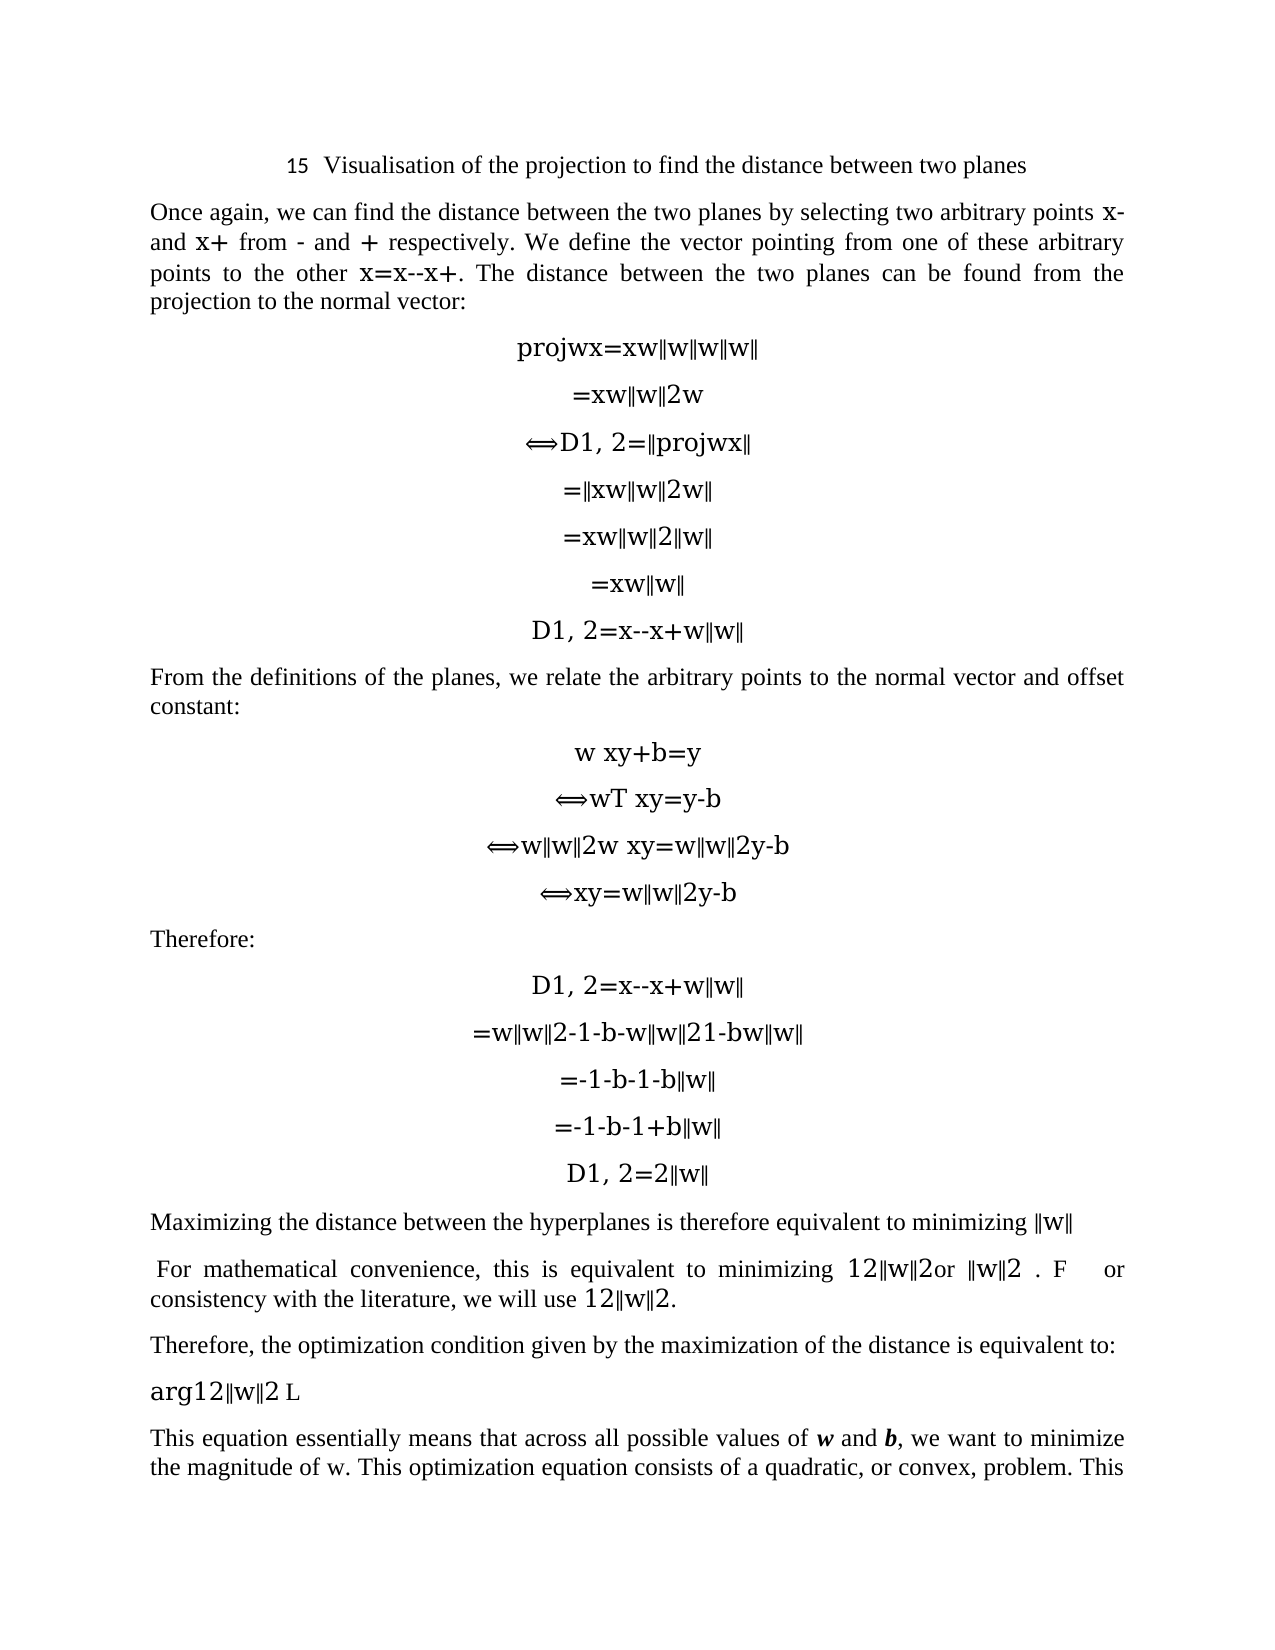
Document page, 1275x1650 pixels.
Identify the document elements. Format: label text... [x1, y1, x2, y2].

text ⟺wT xy=y-b [150, 783, 1125, 813]
text =xw‖w‖2‖w‖ [150, 521, 1125, 551]
text D1, 2=x--x+w‖w‖ [150, 615, 1125, 645]
text D1, 2=2‖w‖ [150, 1158, 1125, 1189]
text Once again, we can find the distance between the two planes by selecting two arbitrary points x- and x+ from - and + respectively. We define the vector pointing from one of these arbitrary points to the other x=x--x+. The distance between the two planes can be found from the projection to the normal vector: [150, 196, 1125, 315]
text =xw‖w‖ [150, 568, 1125, 598]
text ⟺D1, 2=‖projwx‖ [150, 426, 1125, 457]
text Therefore: [150, 924, 1125, 953]
text This equation essentially means that across all possible values of w and b, we want to minimize the magnitude of w. This optimization equation consists of a quadratic, or convex, problem. This [150, 1423, 1125, 1480]
text From the definitions of the planes, we relate the arbitrary points to the normal vector and offset constant: [150, 662, 1125, 719]
text ⟺xy=w‖w‖2y-b [150, 877, 1125, 907]
text Maximizing the distance between the hyperplanes is therefore equivalent to minimizing ‖w‖ [150, 1205, 1125, 1236]
text D1, 2=x--x+w‖w‖ [150, 969, 1125, 1000]
text ⟺w‖w‖2w xy=w‖w‖2y-b [150, 829, 1125, 860]
text w xy+b=y [150, 736, 1125, 766]
text =‖xw‖w‖2w‖ [150, 473, 1125, 504]
text =-1-b-1-b‖w‖ [150, 1064, 1125, 1094]
text =xw‖w‖2w [150, 379, 1125, 409]
text arg12‖w‖2 L [150, 1376, 1125, 1406]
text =w‖w‖2-1-b-w‖w‖21-bw‖w‖ [150, 1017, 1125, 1047]
text For mathematical convenience, this is equivalent to minimizing 12‖w‖2or ‖w‖2 . F or consistency with the literature, we will use 12‖w‖2. [150, 1252, 1125, 1313]
text projwx=xw‖w‖w‖w‖ [150, 332, 1125, 362]
list Visualisation of the projection to find the distance between two planes [187, 150, 1125, 179]
text Therefore, the optimization condition given by the maximization of the distance is equivalent to: [150, 1330, 1125, 1359]
text =-1-b-1+b‖w‖ [150, 1111, 1125, 1141]
